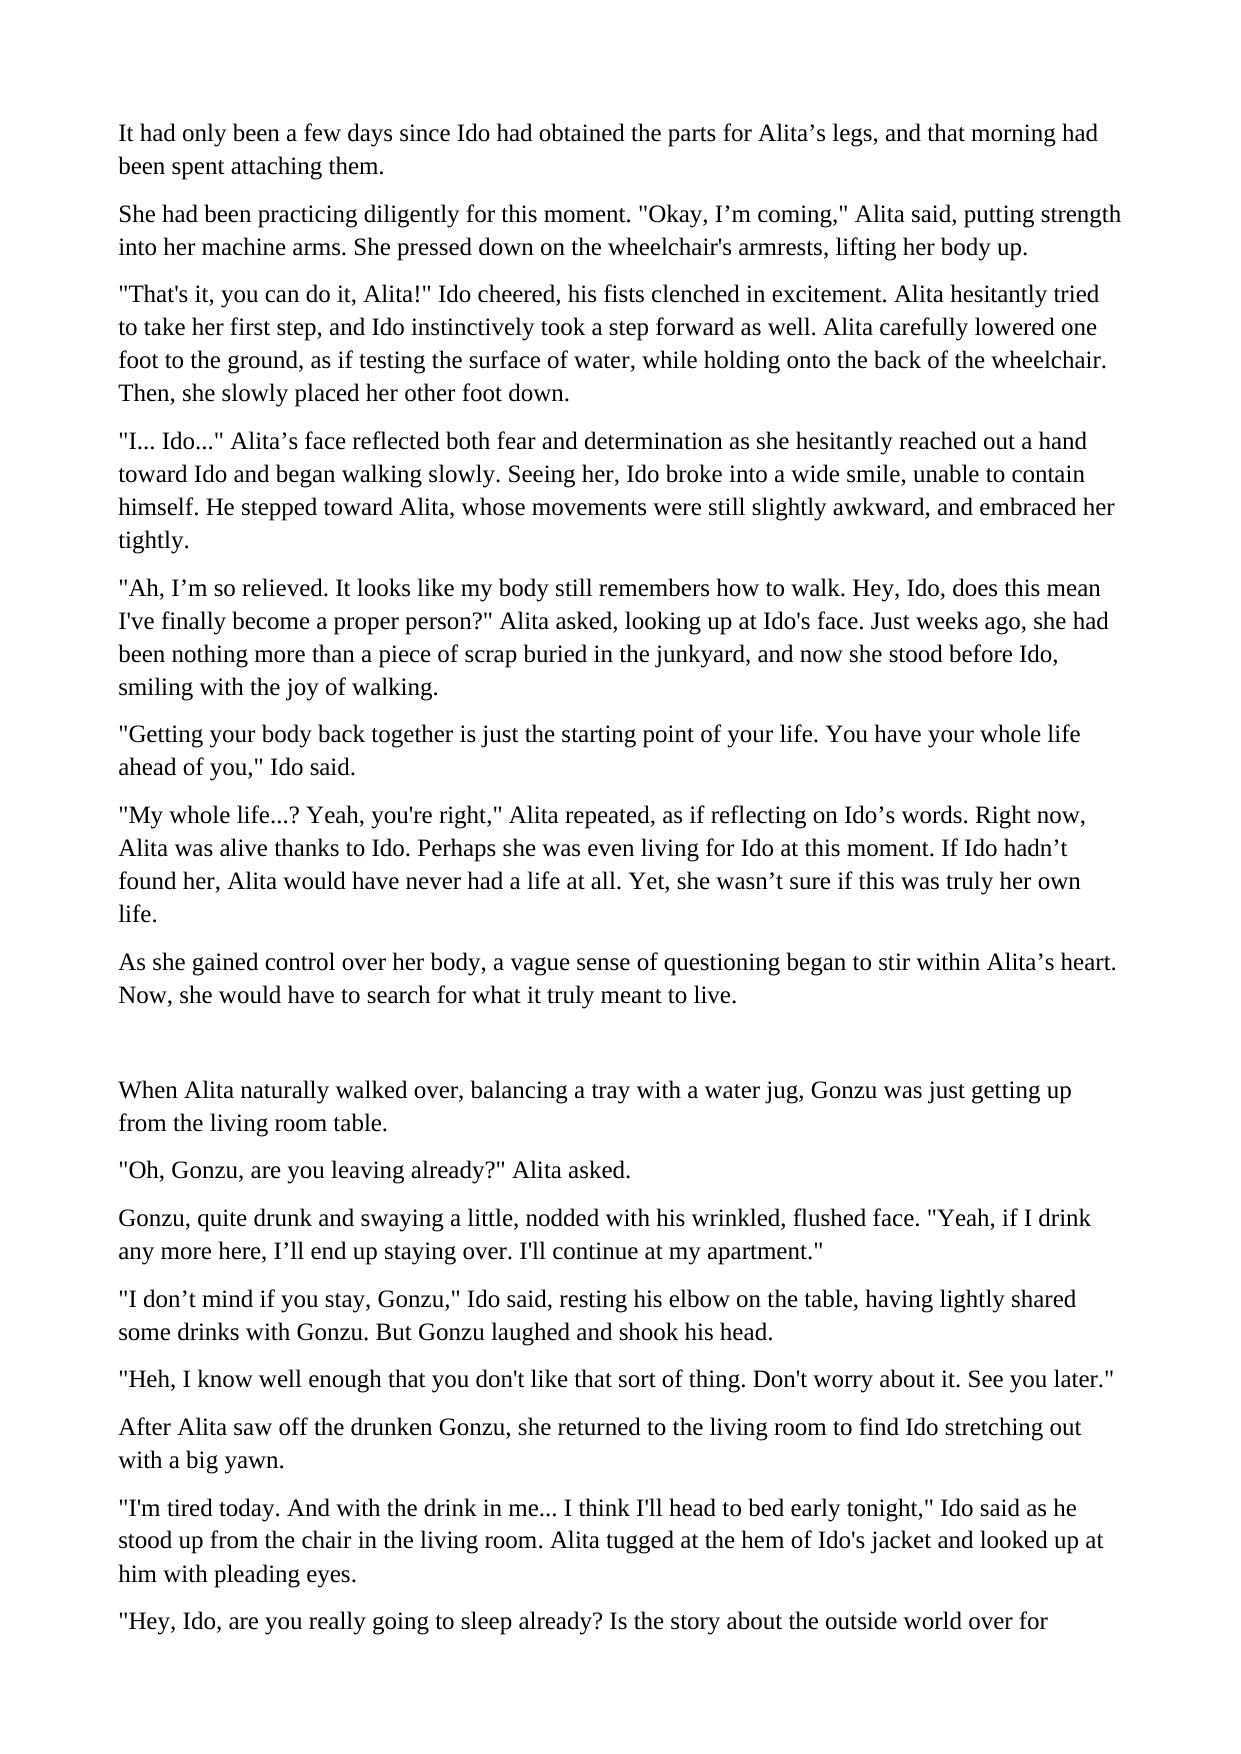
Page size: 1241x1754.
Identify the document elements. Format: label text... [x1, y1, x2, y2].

text "Oh, Gonzu, are you leaving already?" Alita asked. [118, 1156, 1122, 1184]
text "Heh, I know well enough that you don't like that sort of thing. Don't worry about it. See you later." [118, 1364, 1122, 1393]
text "I'm tired today. And with the drink in me... I think I'll head to bed early tonight," Ido said as he stood up from the chair in the living room. Alita tugged at the hem of Ido's jacket and looked up at him with pleading eyes. [118, 1493, 1122, 1587]
text When Alita naturally walked over, balancing a tray with a water jug, Gonzu was just getting up from the living room table. [118, 1075, 1122, 1137]
text "Ah, I’m so relieved. It looks like my body still remembers how to walk. Hey, Ido, does this mean I've finally become a proper person?" Alita asked, looking up at Ido's face. Just weeks ago, she had been nothing more than a piece of scrap buried in the junkyard, and now she stood before Ido, smiling with the joy of walking. [118, 573, 1122, 701]
text As she gained control over her body, a vague sense of questioning began to stir within Alita’s heart. Now, she would have to search for what it truly meant to live. [118, 947, 1122, 1008]
text Gonzu, quite drunk and swaying a little, nodded with his wrinkled, flushed face. "Yeah, if I drink any more here, I’ll end up staying over. I'll continue at my apartment." [118, 1203, 1122, 1265]
text "Getting your body back together is just the starting point of your life. You have your whole life ahead of you," Ido said. [118, 719, 1122, 781]
text "That's it, you can do it, Alita!" Ido cheered, his fists clenched in excitement. Alita hesitantly tried to take her first step, and Ido instinctively took a step forward as well. Alita carefully lowered one foot to the ground, as if testing the surface of water, while holding onto the back of the wheelchair. Then, she slowly placed her other foot down. [118, 279, 1122, 407]
text It had only been a few days since Ido had obtained the parts for Alita’s legs, and that morning had been spent attaching them. [118, 118, 1122, 180]
text "I... Ido..." Alita’s face reflected both fear and determination as she hesitantly reached out a hand toward Ido and began walking slowly. Seeing her, Ido broke into a wide smile, unable to contain himself. He stepped toward Alita, whose movements were still slightly awkward, and embraced her tightly. [118, 426, 1122, 554]
text She had been practicing diligently for this moment. "Okay, I’m coming," Alita said, putting strength into her machine arms. She pressed down on the wheelchair's armrests, lifting her body up. [118, 199, 1122, 261]
text "Hey, Ido, are you really going to sleep already? Is the story about the outside world over for [118, 1606, 1122, 1635]
text After Alita saw off the drunken Gonzu, she returned to the living room to find Ido stretching out with a big yawn. [118, 1412, 1122, 1474]
text "My whole life...? Yeah, you're right," Alita repeated, as if reflecting on Ido’s words. Right now, Alita was alive thanks to Ido. Perhaps she was even living for Ido at this moment. If Ido hadn’t found her, Alita would have never had a life at all. Yet, she wasn’t sure if this was truly her own life. [118, 800, 1122, 928]
text "I don’t mind if you stay, Gonzu," Ido said, resting his elbow on the table, having lightly shared some drinks with Gonzu. But Gonzu laughed and shook his head. [118, 1284, 1122, 1346]
